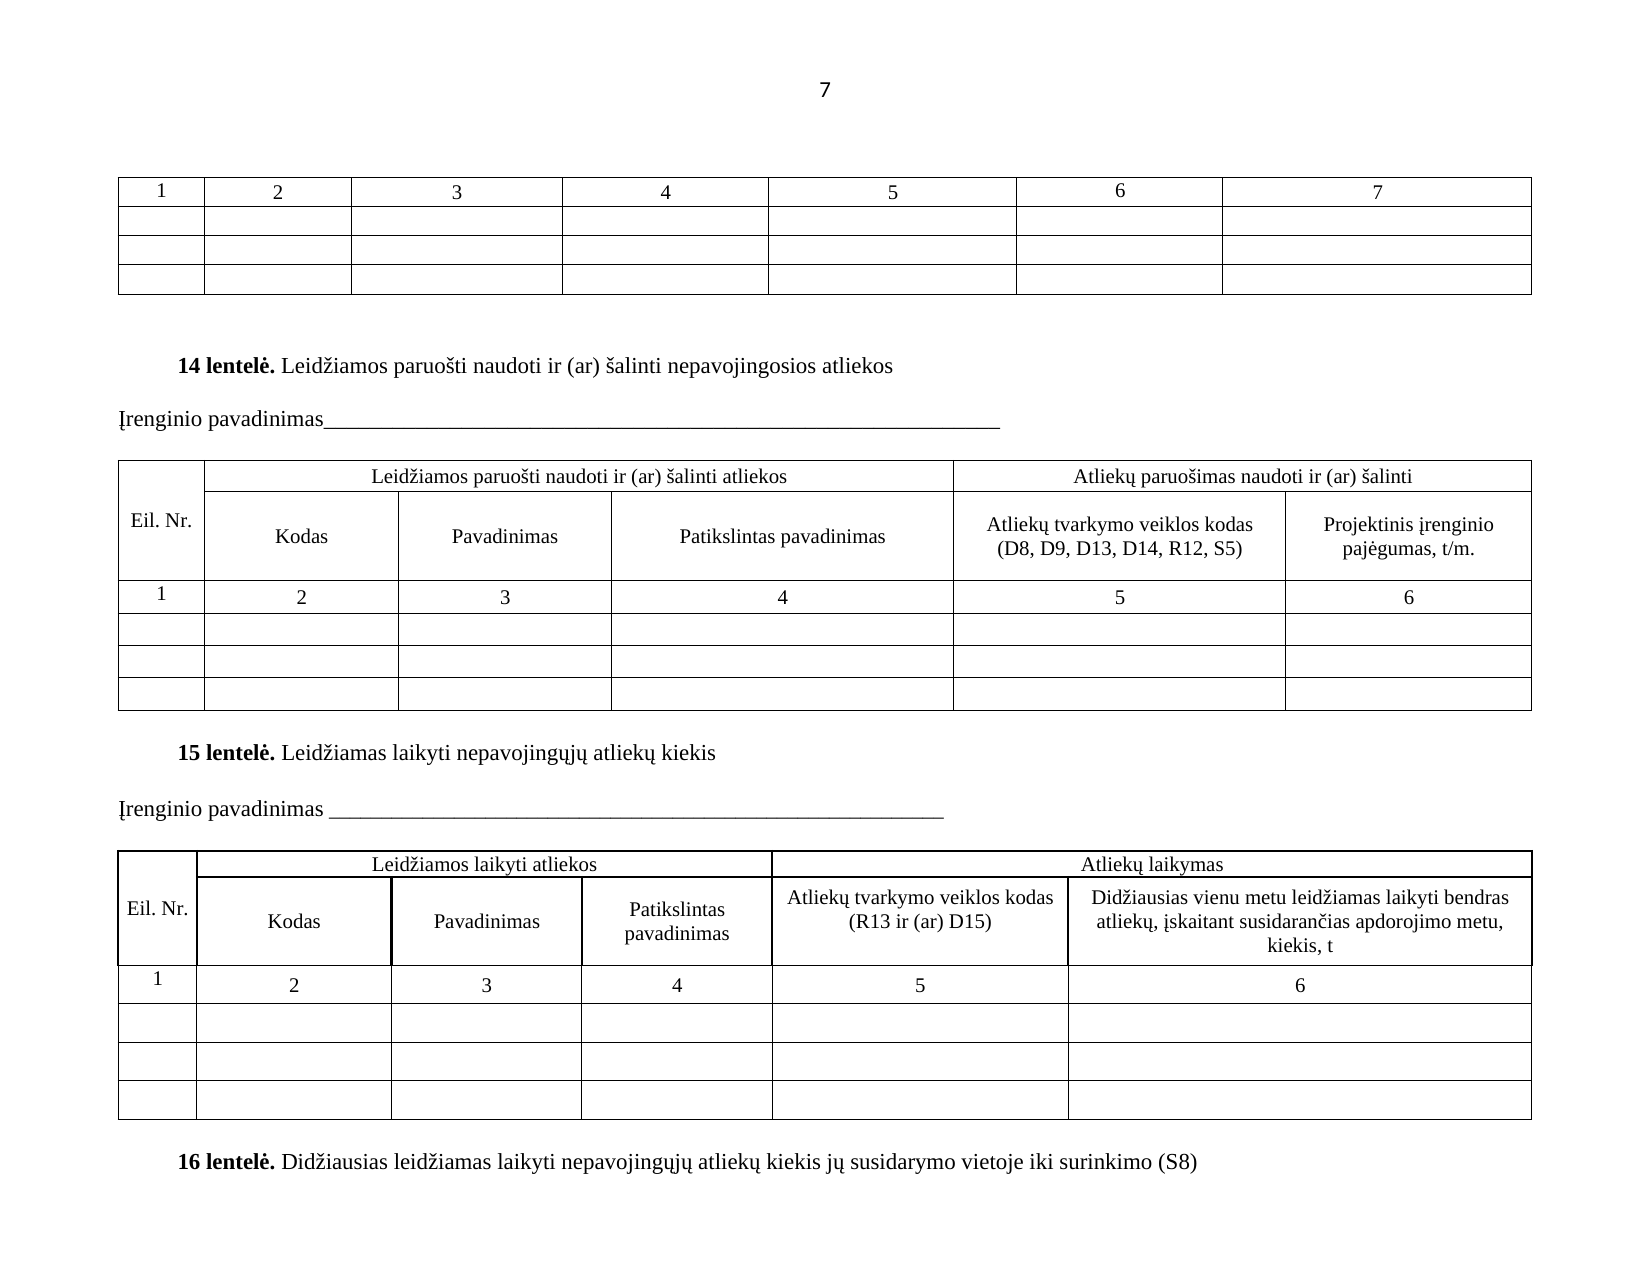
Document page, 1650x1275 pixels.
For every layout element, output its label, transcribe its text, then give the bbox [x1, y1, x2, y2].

table_cell [563, 207, 768, 235]
table_cell [352, 265, 562, 293]
table_cell Projektinis įrenginio pajėgumas, t/m. [1286, 492, 1531, 580]
table_cell [205, 646, 398, 677]
table_cell 1 [119, 581, 204, 612]
table_cell [119, 1043, 196, 1080]
table_cell Kodas [198, 878, 390, 965]
table_cell [954, 678, 1285, 710]
table_cell [399, 646, 611, 677]
table_cell Atliekų tvarkymo veiklos kodas (D8, D9, D13, D14, R12, S5) [954, 492, 1285, 580]
table_cell 6 [1017, 178, 1222, 206]
table_cell [1286, 678, 1531, 710]
table_cell [392, 1004, 581, 1042]
table_cell [119, 265, 204, 293]
table_cell [119, 236, 204, 264]
table_cell [563, 265, 768, 293]
table_cell [1069, 1043, 1531, 1080]
table_cell 7 [1223, 178, 1531, 206]
text Įrenginio pavadinimas [118, 405, 1532, 431]
table_cell 6 [1069, 966, 1531, 1003]
table_cell [1223, 265, 1531, 293]
table_cell [119, 1004, 196, 1042]
table_header Atliekų paruošimas naudoti ir (ar) šalinti [954, 461, 1531, 491]
table_cell Patikslintas pavadinimas [583, 878, 771, 965]
table_cell Pavadinimas [399, 492, 611, 580]
table_cell Patikslintas pavadinimas [612, 492, 953, 580]
table_cell [205, 265, 351, 293]
table_cell [399, 614, 611, 645]
table_cell [1017, 207, 1222, 235]
table_cell [119, 207, 204, 235]
text Įrenginio pavadinimas  [118, 794, 1532, 821]
table_cell [205, 236, 351, 264]
table_header Leidžiamos laikyti atliekos [198, 852, 771, 876]
table_cell [1069, 1081, 1531, 1119]
table_cell [205, 678, 398, 710]
text 15 lentelė. Leidžiamas laikyti nepavojingųjų atliekų kiekis [118, 739, 1532, 766]
table_cell [119, 1081, 196, 1119]
table_cell [1286, 614, 1531, 645]
table_cell Atliekų tvarkymo veiklos kodas (R13 ir (ar) D15) [773, 878, 1067, 965]
table_cell Didžiausias vienu metu leidžiamas laikyti bendras atliekų, įskaitant susidarančias apdorojimo metu, kiekis, t [1069, 878, 1531, 965]
table_cell [773, 1004, 1068, 1042]
table_cell [197, 1043, 391, 1080]
table_cell 4 [612, 581, 953, 612]
table_cell [197, 1004, 391, 1042]
table_cell [1069, 1004, 1531, 1042]
table_cell [392, 1043, 581, 1080]
table_cell Pavadinimas [393, 878, 581, 965]
table_cell Kodas [205, 492, 398, 580]
table_cell [954, 614, 1285, 645]
table_cell [119, 614, 204, 645]
table_cell [582, 1081, 772, 1119]
table_cell 5 [954, 581, 1285, 612]
table_cell 2 [197, 966, 391, 1003]
table_cell 5 [769, 178, 1016, 206]
table_cell [352, 236, 562, 264]
table_cell [563, 236, 768, 264]
text 14 lentelė. Leidžiamos paruošti naudoti ir (ar) šalinti nepavojingosios atliekos [118, 352, 1532, 378]
table_header Leidžiamos paruošti naudoti ir (ar) šalinti atliekos [205, 461, 953, 491]
table_cell [1223, 207, 1531, 235]
table_cell 3 [392, 966, 581, 1003]
table_cell 6 [1286, 581, 1531, 612]
table_cell [773, 1081, 1068, 1119]
table_cell [392, 1081, 581, 1119]
table_cell [954, 646, 1285, 677]
table_cell 5 [773, 966, 1068, 1003]
table_cell [352, 207, 562, 235]
table_cell [612, 678, 953, 710]
table_cell [1223, 236, 1531, 264]
table_cell [582, 1004, 772, 1042]
table_cell [1017, 236, 1222, 264]
table_cell [582, 1043, 772, 1080]
table_cell 4 [582, 966, 772, 1003]
table_cell [399, 678, 611, 710]
table_cell [119, 646, 204, 677]
table_cell 3 [399, 581, 611, 612]
table_cell [769, 207, 1016, 235]
table_header Eil. Nr. [119, 461, 204, 580]
table_cell 4 [563, 178, 768, 206]
table_cell 3 [352, 178, 562, 206]
text 16 lentelė. Didžiausias leidžiamas laikyti nepavojingųjų atliekų kiekis jų susidarymo vietoje iki surinkimo (S8) [118, 1148, 1532, 1175]
table_cell [1017, 265, 1222, 293]
table_cell [769, 236, 1016, 264]
table_cell [1286, 646, 1531, 677]
table_header Eil. Nr. [119, 852, 196, 965]
table_cell [612, 614, 953, 645]
table_cell [119, 678, 204, 710]
table_cell 1 [119, 966, 196, 1003]
table_cell 2 [205, 178, 351, 206]
table_cell [773, 1043, 1068, 1080]
table_cell [769, 265, 1016, 293]
table_cell [205, 614, 398, 645]
table_cell [197, 1081, 391, 1119]
table_cell [612, 646, 953, 677]
table_header Atliekų laikymas [773, 852, 1531, 876]
table_cell 2 [205, 581, 398, 612]
table_cell [205, 207, 351, 235]
table_cell 1 [119, 178, 204, 206]
